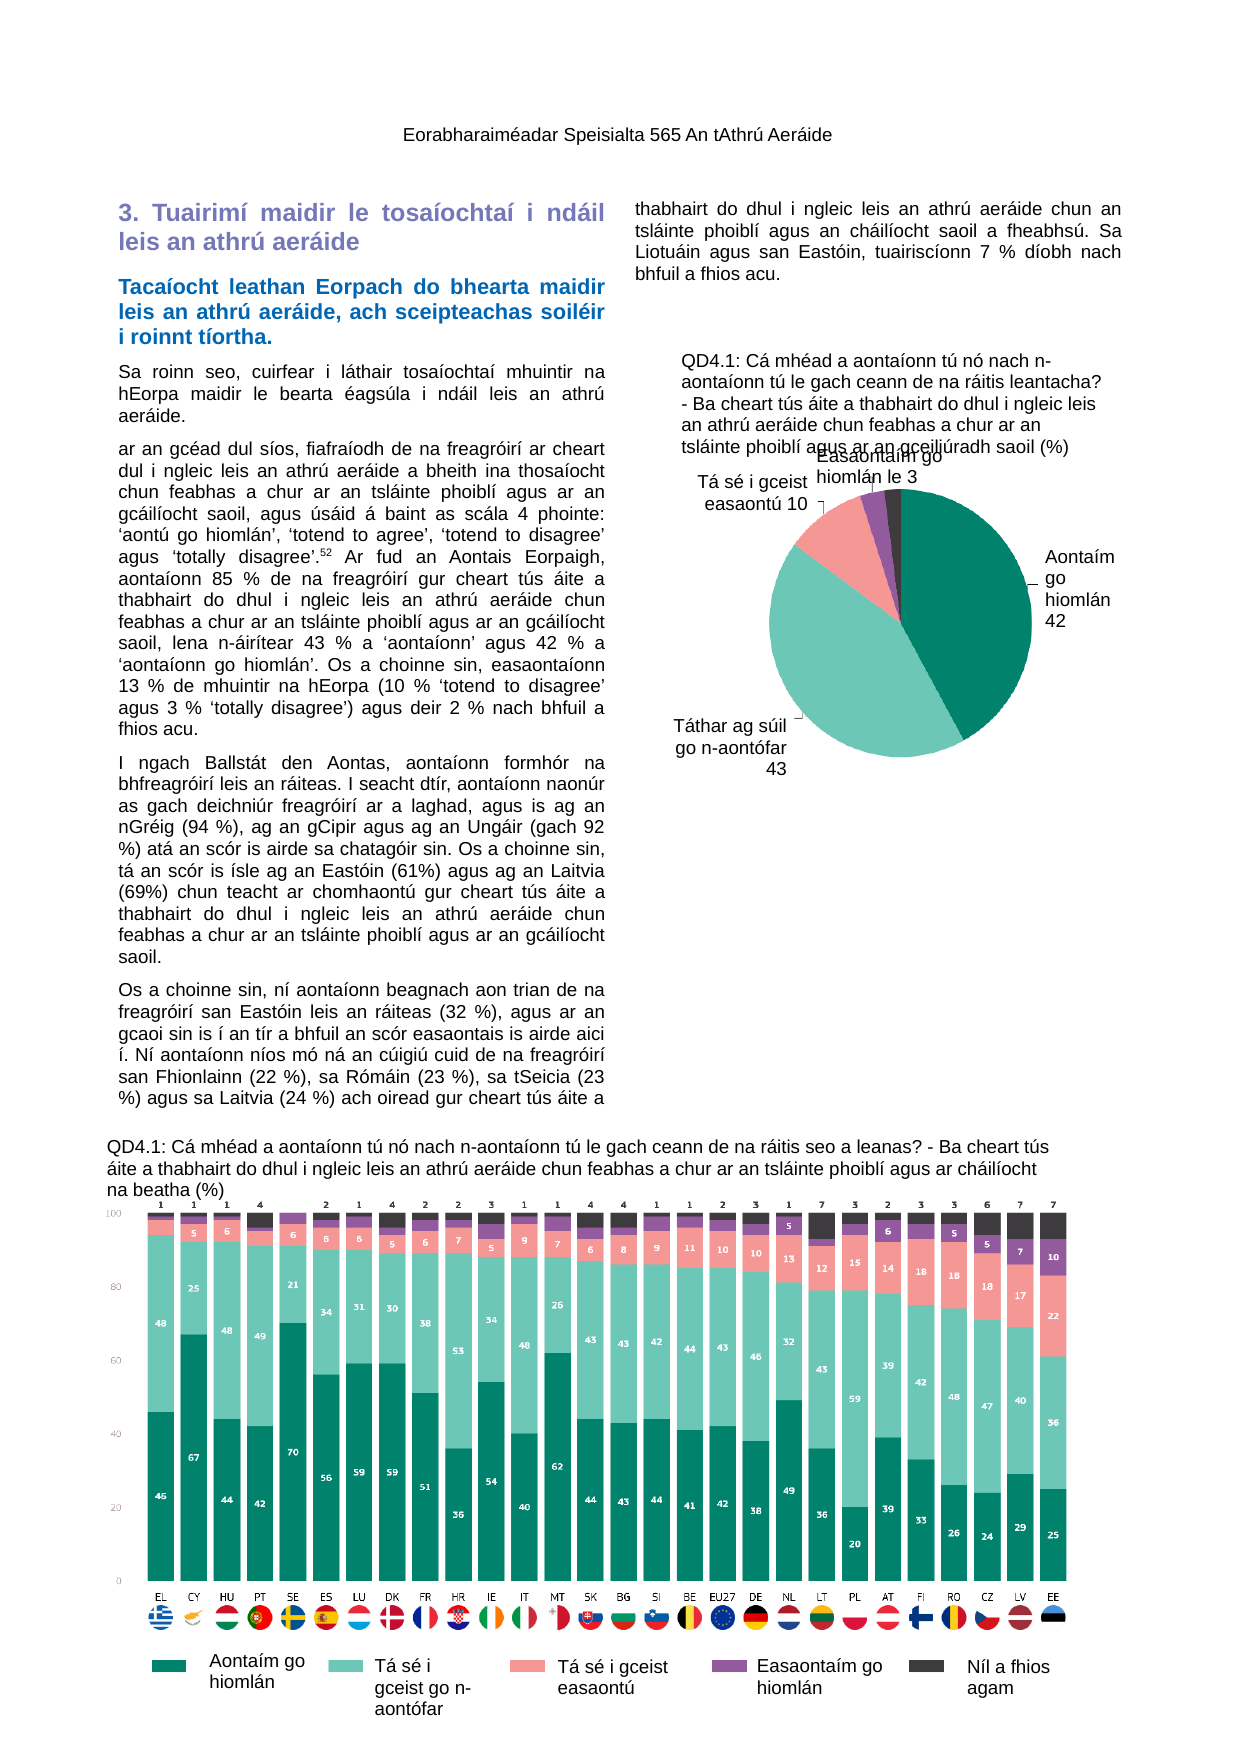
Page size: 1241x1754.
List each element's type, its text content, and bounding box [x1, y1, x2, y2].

text Os a choinne sin, ní aontaíonn beagnach aon trian de na freagróirí san Eastóin leis an ráiteas (32 %), agus ar an gcaoi sin is í an tír a bhfuil an scór easaontais is airde aici í. Ní aontaíonn níos mó ná an cúigiú cuid de na freagróirí san Fhionlainn (22 %), sa Rómáin (23 %), sa tSeicia (23 %) agus sa Laitvia (24 %) ach oiread gur cheart tús áite a [118, 979, 605, 1108]
text Tacaíocht leathan Eorpach do bhearta maidir leis an athrú aeráide, ach sceipteachas soiléir i roinnt tíortha. [118, 274, 605, 349]
text I ngach Ballstát den Aontas, aontaíonn formhór na bhfreagróirí leis an ráiteas. I seacht dtír, aontaíonn naonúr as gach deichniúr freagróirí ar a laghad, agus is ag an nGréig (94 %), ag an gCipir agus ag an Ungáir (gach 92 %) atá an scór is airde sa chatagóir sin. Os a choinne sin, tá an scór is ísle ag an Eastóin (61%) agus ag an Laitvia (69%) chun teacht ar chomhaontú gur cheart tús áite a thabhairt do dhul i ngleic leis an athrú aeráide chun feabhas a chur ar an tsláinte phoiblí agus ar an gcáilíocht saoil. [118, 752, 605, 967]
picture [141, 1643, 951, 1686]
text Sa roinn seo, cuirfear i láthair tosaíochtaí mhuintir na hEorpa maidir le bearta éagsúla i ndáil leis an athrú aeráide. [118, 361, 605, 426]
picture [100, 1193, 1091, 1639]
picture [765, 466, 1038, 761]
text thabhairt do dhul i ngleic leis an athrú aeráide chun an tsláinte phoiblí agus an cháilíocht saoil a fheabhsú. Sa Liotuáin agus san Eastóin, tuairiscíonn 7 % díobh nach bhfuil a fhios acu. [635, 198, 1122, 284]
subtitle 3. Tuairimí maidir le tosaíochtaí i ndáil leis an athrú aeráide [118, 198, 605, 255]
text ar an gcéad dul síos, fiafraíodh de na freagróirí ar cheart dul i ngleic leis an athrú aeráide a bheith ina thosaíocht chun feabhas a chur ar an tsláinte phoiblí agus ar an gcáilíocht saoil, agus úsáid á baint as scála 4 phointe: ‘aontú go hiomlán’, ‘totend to agree’, ‘totend to disagree’ agus ‘totally disagree’. Ar fud an Aontais Eorpaigh, aontaíonn 85 % de na freagróirí gur cheart tús áite a thabhairt do dhul i ngleic leis an athrú aeráide chun feabhas a chur ar an tsláinte phoiblí agus ar an gcáilíocht saoil, lena n-áirítear 43 % a ‘aontaíonn’ agus 42 % a ‘aontaíonn go hiomlán’. Os a choinne sin, easaontaíonn 13 % de mhuintir na hEorpa (10 % ‘totend to disagree’ agus 3 % ‘totally disagree’) agus deir 2 % nach bhfuil a fhios acu. [118, 438, 605, 740]
